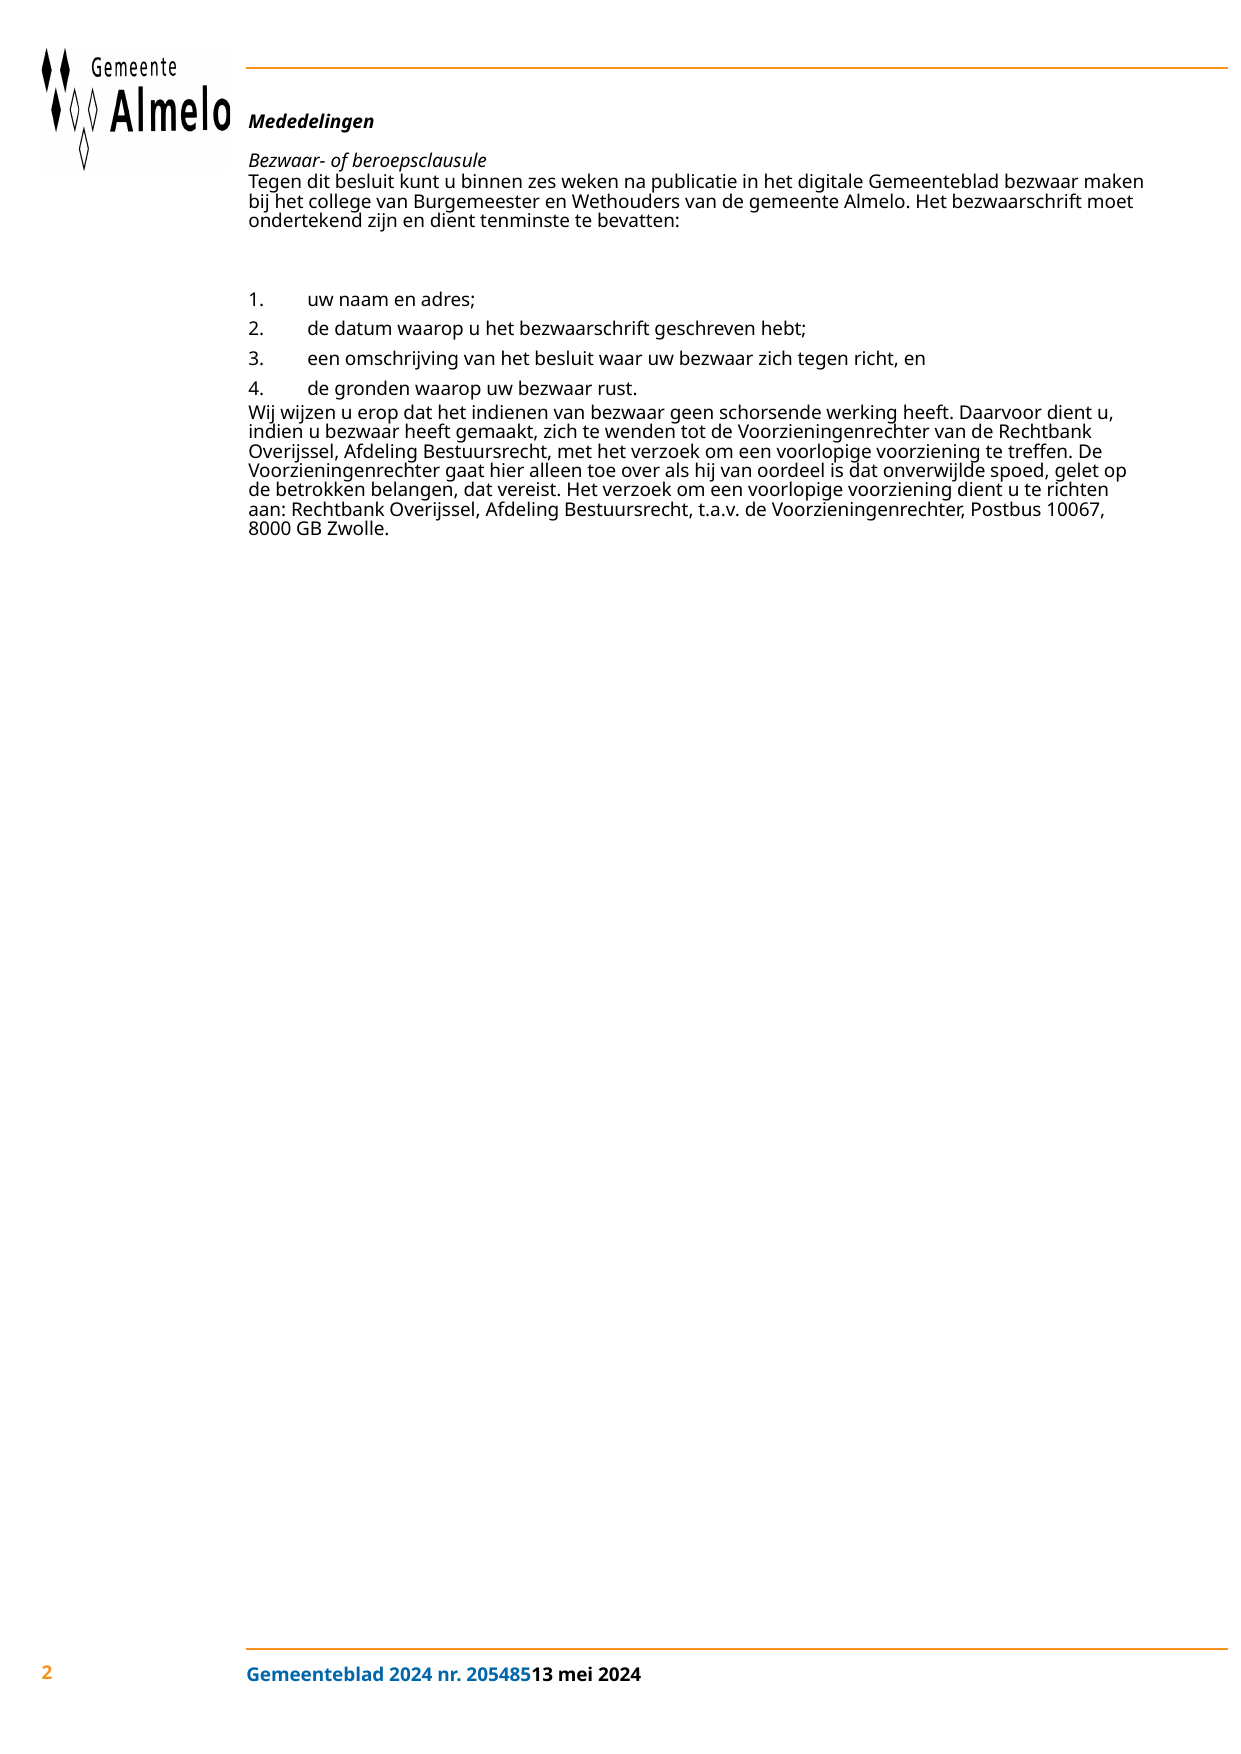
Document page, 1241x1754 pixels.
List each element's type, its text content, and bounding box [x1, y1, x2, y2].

list de gronden waarop uw bezwaar rust. [248, 375, 1152, 400]
list uw naam en adres; [248, 286, 1152, 312]
text Mededelingen [248, 108, 1152, 134]
list de datum waarop u het bezwaarschrift geschreven hebt; [248, 316, 1152, 341]
list een omschrijving van het besluit waar uw bezwaar zich tegen richt, en [248, 345, 1152, 371]
text Tegen dit besluit kunt u binnen zes weken na publicatie in het digitale Gemeenteblad bezwaar maken bij het college van Burgemeester en Wethouders van de gemeente Almelo. Het bezwaarschrift moet ondertekend zijn en dient tenminste te bevatten: [248, 173, 1152, 231]
text Bezwaar- of beroepsclausule [248, 148, 1152, 173]
picture [41, 47, 231, 172]
text Wij wijzen u erop dat het indienen van bezwaar geen schorsende werking heeft. Daarvoor dient u, indien u bezwaar heeft gemaakt, zich te wenden tot de Voorzieningenrechter van de Rechtbank Overijssel, Afdeling Bestuursrecht, met het verzoek om een voorlopige voorziening te treffen. De Voorzieningenrechter gaat hier alleen toe over als hij van oordeel is dat onverwijlde spoed, gelet op de betrokken belangen, dat vereist. Het verzoek om een voorlopige voorziening dient u te richten aan: Rechtbank Overijssel, Afdeling Bestuursrecht, t.a.v. de Voorzieningenrechter, Postbus 10067, 8000 GB Zwolle. [248, 404, 1152, 539]
